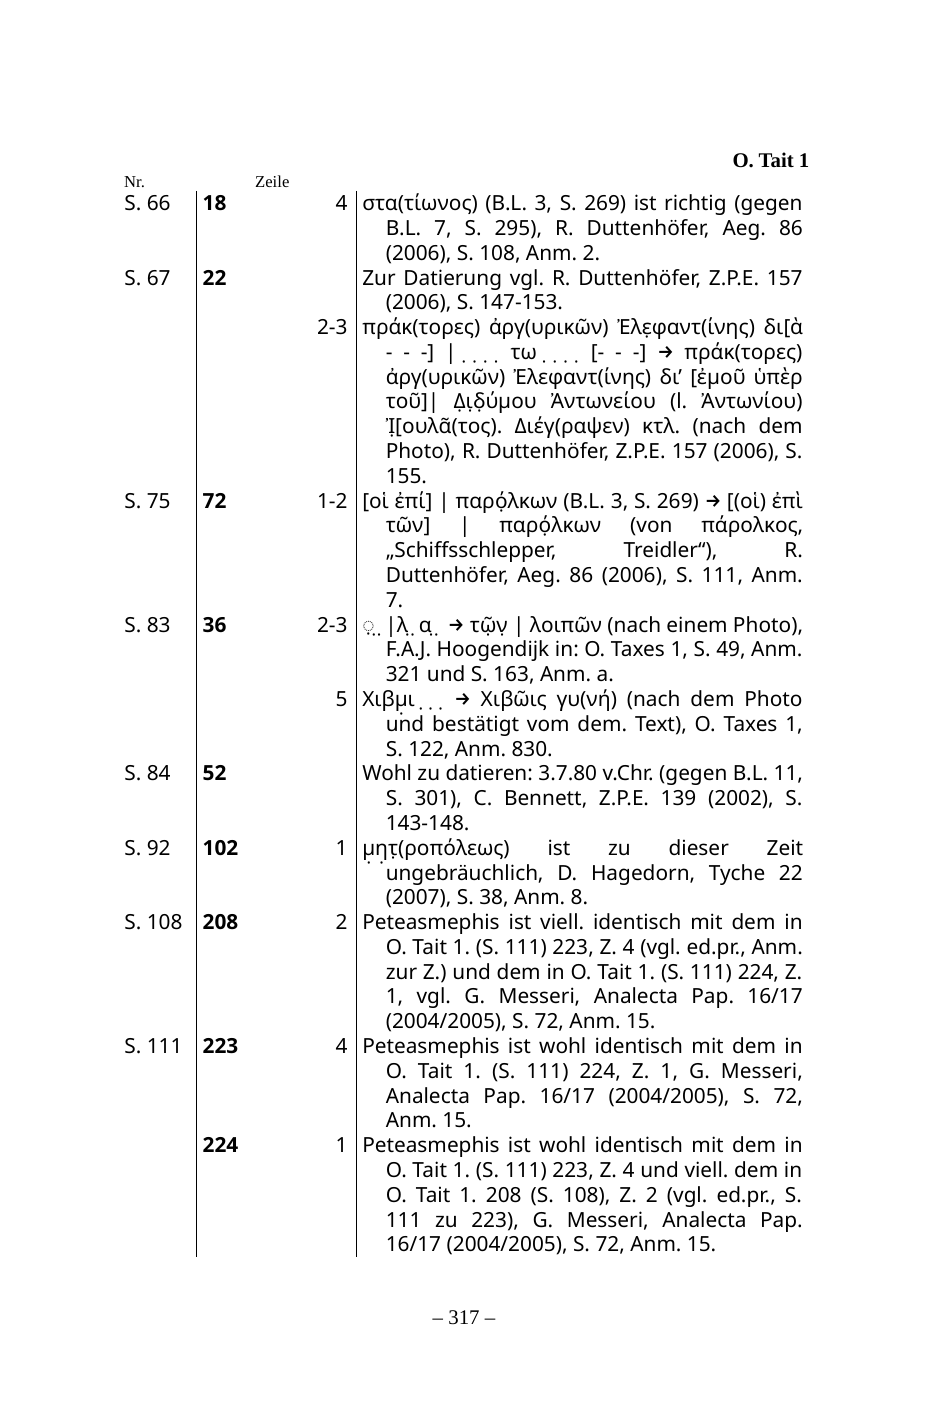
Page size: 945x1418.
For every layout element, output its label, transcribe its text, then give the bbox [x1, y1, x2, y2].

table_cell 36 [197, 612, 302, 687]
table_cell [118, 315, 196, 488]
table_cell 208 [197, 910, 302, 1034]
table_cell 2 [302, 910, 356, 1034]
table_cell [118, 687, 196, 761]
table_cell Peteasmephis ist viell. identisch mit dem in O. Tait 1. (S. 111) 223, Z. 4 (vgl. ed.pr., Anm. zur Z.) und dem in O. Tait 1. (S. 111) 224, Z. 1, vgl. G. Messeri, Analecta Pap. 16/17 (2004/2005), S. 72, Anm. 15. [357, 910, 809, 1034]
table_cell 1 [302, 835, 356, 910]
table_cell S. 66 [118, 191, 196, 265]
table_cell S. 92 [118, 835, 196, 910]
table_cell [118, 1133, 196, 1257]
table_cell 224 [197, 1133, 302, 1257]
table_cell Peteasmephis ist wohl identisch mit dem in O. Tait 1. (S. 111) 223, Z. 4 und viell. dem in O. Tait 1. 208 (S. 108), Z. 2 (vgl. ed.pr., S. 111 zu 223), G. Messeri, Analecta Pap. 16/17 (2004/2005), S. 72, Anm. 15. [357, 1133, 809, 1257]
table_cell στα(τίωνος) (B.L. 3, S. 269) ist richtig (gegen B.L. 7, S. 295), R. Duttenhöfer, Aeg. 86 (2006), S. 108, Anm. 2. [357, 191, 809, 265]
table_cell 2-3 [302, 612, 356, 687]
table_cell 5 [302, 687, 356, 761]
table_cell Χιβμ̣ι ̣ ̣ ̣ → Χιβῶις γυ(νή) (nach dem Photo und bestätigt vom dem. Text), O. Taxes 1, S. 122, Anm. 830. [357, 687, 809, 761]
table_cell 102 [197, 835, 302, 910]
table_cell S. 83 [118, 612, 196, 687]
table_cell Peteasmephis ist wohl identisch mit dem in O. Tait 1. (S. 111) 224, Z. 1, G. Messeri, Analecta Pap. 16/17 (2004/2005), S. 72, Anm. 15. [357, 1034, 809, 1133]
table_cell 18 [197, 191, 302, 265]
table_cell 52 [197, 761, 356, 835]
table_cell 223 [197, 1034, 302, 1133]
table_cell Zur Datierung vgl. R. Duttenhöfer, Z.P.E. 157 (2006), S. 147-153. [357, 265, 809, 315]
table_cell πράκ(τορες) ἀργ(υρικῶν) Ἐλε̣φαντ(ίνης) δι[ὰ - - -] | ̣ ̣ ̣ ̣ τω ̣ ̣ ̣ ̣ [- - -] → πράκ(τορες) ἀργ(υρικῶν) Ἐλεφαντ(ίνης) δι’ [ἐμοῦ ὑπὲρ τοῦ]| Δ̣ι̣δ̣ύμου Ἀντωνείου (l. Ἀντωνίου) Ἰ̣[ουλᾶ(τος). Διέγ(ραψεν) κτλ. (nach dem Photo), R. Duttenhöfer, Z.P.E. 157 (2006), S. 155. [357, 315, 809, 488]
table_cell 1-2 [302, 488, 356, 612]
table_cell S. 84 [118, 761, 196, 835]
table_cell 2-3 [302, 315, 356, 488]
table_cell [197, 315, 302, 488]
table_cell 1 [302, 1133, 356, 1257]
table_cell 22 [197, 265, 356, 315]
table_cell [197, 687, 302, 761]
table_cell 72 [197, 488, 302, 612]
table_cell S. 111 [118, 1034, 196, 1133]
table_cell ̣ ̣ ̣|λ ̣ ̣α ̣ ̣ → τῶ̣ν̣ | λοιπῶν (nach einem Photo), F.A.J. Hoogendijk in: O. Taxes 1, S. 49, Anm. 321 und S. 163, Anm. a. [357, 612, 809, 687]
table_cell 4 [302, 1034, 356, 1133]
table_cell S. 67 [118, 265, 196, 315]
table_cell [οἱ ἐπί] | παρό̣λκων (B.L. 3, S. 269) → [(οἱ) ἐπὶ τῶν] | παρό̣λκων (von πάρολκος, „Schiffsschlepper, Treidler“), R. Duttenhöfer, Aeg. 86 (2006), S. 111, Anm. 7. [357, 488, 809, 612]
table_cell μ̣η̣τ̣(ροπόλεως) ist zu dieser Zeit ungebräuchlich, D. Hagedorn, Tyche 22 (2007), S. 38, Anm. 8. [357, 835, 809, 910]
table_cell S. 75 [118, 488, 196, 612]
table_cell 4 [302, 191, 356, 265]
table_cell S. 108 [118, 910, 196, 1034]
table_cell Wohl zu datieren: 3.7.80 v.Chr. (gegen B.L. 11, S. 301), C. Bennett, Z.P.E. 139 (2002), S. 143-148. [357, 761, 809, 835]
